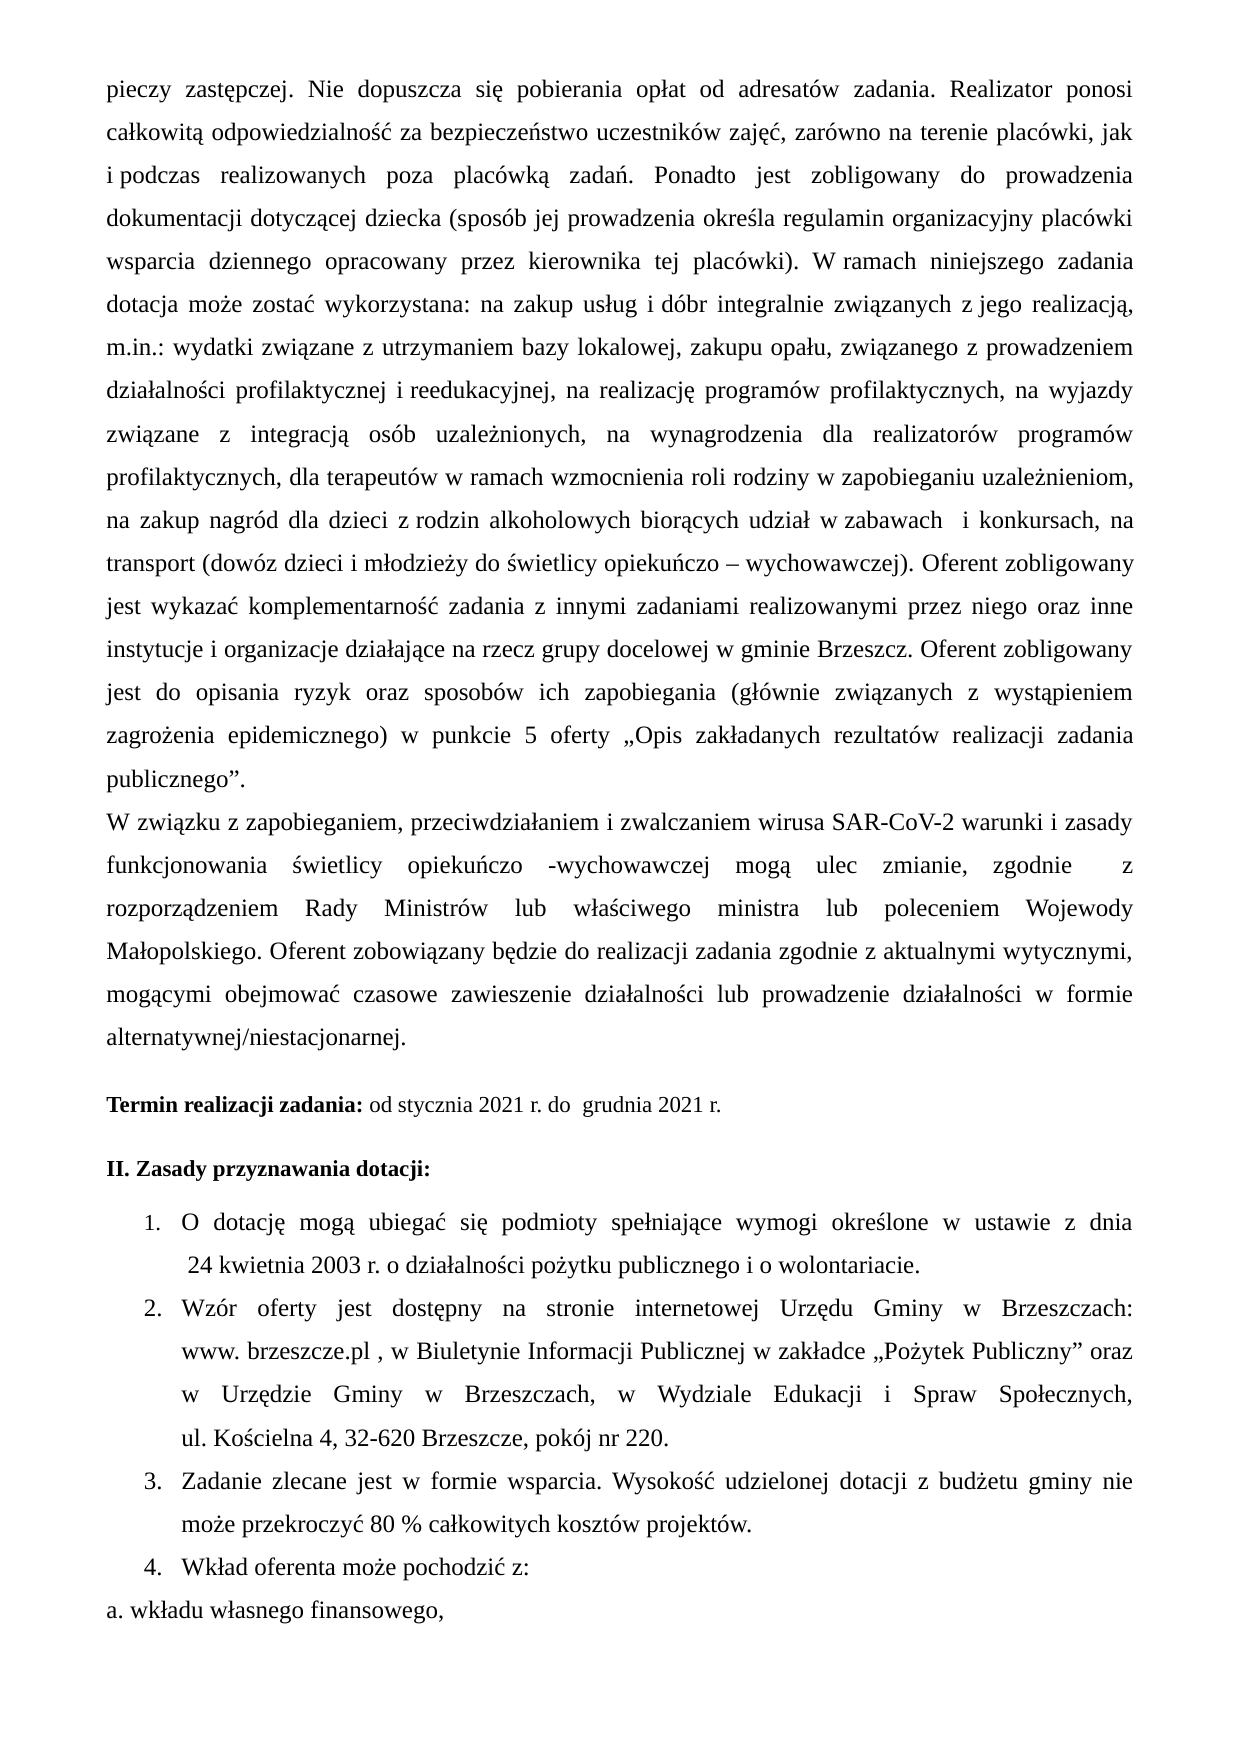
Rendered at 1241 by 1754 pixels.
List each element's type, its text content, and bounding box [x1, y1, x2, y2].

text II. Zasady przyznawania dotacji: [106, 1155, 1134, 1181]
text a. wkładu własnego finansowego, [106, 1595, 1134, 1624]
list Zadanie zlecane jest w formie wsparcia. Wysokość udzielonej dotacji z budżetu gminy nie może przekroczyć 80 % całkowitych kosztów projektów. [144, 1466, 1134, 1538]
list O dotację mogą ubiegać się podmioty spełniające wymogi określone w ustawie z dnia 24 kwietnia 2003 r. o działalności pożytku publicznego i o wolontariacie. [144, 1207, 1134, 1279]
text Termin realizacji zadania: od stycznia 2021 r. do grudnia 2021 r. [106, 1091, 1134, 1117]
list Wzór oferty jest dostępny na stronie internetowej Urzędu Gminy w Brzeszczach: www. brzeszcze.pl , w Biuletynie Informacji Publicznej w zakładce „Pożytek Publiczny” oraz w Urzędzie Gminy w Brzeszczach, w Wydziale Edukacji i Spraw Społecznych, ul. Kościelna 4, 32-620 Brzeszcze, pokój nr 220. [144, 1293, 1134, 1451]
text pieczy zastępczej. Nie dopuszcza się pobierania opłat od adresatów zadania. Realizator ponosi całkowitą odpowiedzialność za bezpieczeństwo uczestników zajęć, zarówno na terenie placówki, jak i podczas realizowanych poza placówką zadań. Ponadto jest zobligowany do prowadzenia dokumentacji dotyczącej dziecka (sposób jej prowadzenia określa regulamin organizacyjny placówki wsparcia dziennego opracowany przez kierownika tej placówki). W ramach niniejszego zadania dotacja może zostać wykorzystana: na zakup usług i dóbr integralnie związanych z jego realizacją, m.in.: wydatki związane z utrzymaniem bazy lokalowej, zakupu opału, związanego z prowadzeniem działalności profilaktycznej i reedukacyjnej, na realizację programów profilaktycznych, na wyjazdy związane z integracją osób uzależnionych, na wynagrodzenia dla realizatorów programów profilaktycznych, dla terapeutów w ramach wzmocnienia roli rodziny w zapobieganiu uzależnieniom, na zakup nagród dla dzieci z rodzin alkoholowych biorących udział w zabawach i konkursach, na transport (dowóz dzieci i młodzieży do świetlicy opiekuńczo – wychowawczej). Oferent zobligowany jest wykazać komplementarność zadania z innymi zadaniami realizowanymi przez niego oraz inne instytucje i organizacje działające na rzecz grupy docelowej w gminie Brzeszcz. Oferent zobligowany jest do opisania ryzyk oraz sposobów ich zapobiegania (głównie związanych z wystąpieniem zagrożenia epidemicznego) w punkcie 5 oferty „Opis zakładanych rezultatów realizacji zadania publicznego”. W związku z zapobieganiem, przeciwdziałaniem i zwalczaniem wirusa SAR-CoV-2 warunki i zasady funkcjonowania świetlicy opiekuńczo -wychowawczej mogą ulec zmianie, zgodnie z rozporządzeniem Rady Ministrów lub właściwego ministra lub poleceniem Wojewody Małopolskiego. Oferent zobowiązany będzie do realizacji zadania zgodnie z aktualnymi wytycznymi, mogącymi obejmować czasowe zawieszenie działalności lub prowadzenie działalności w formie alternatywnej/niestacjonarnej. [106, 74, 1134, 1051]
list Wkład oferenta może pochodzić z: [144, 1552, 1134, 1581]
